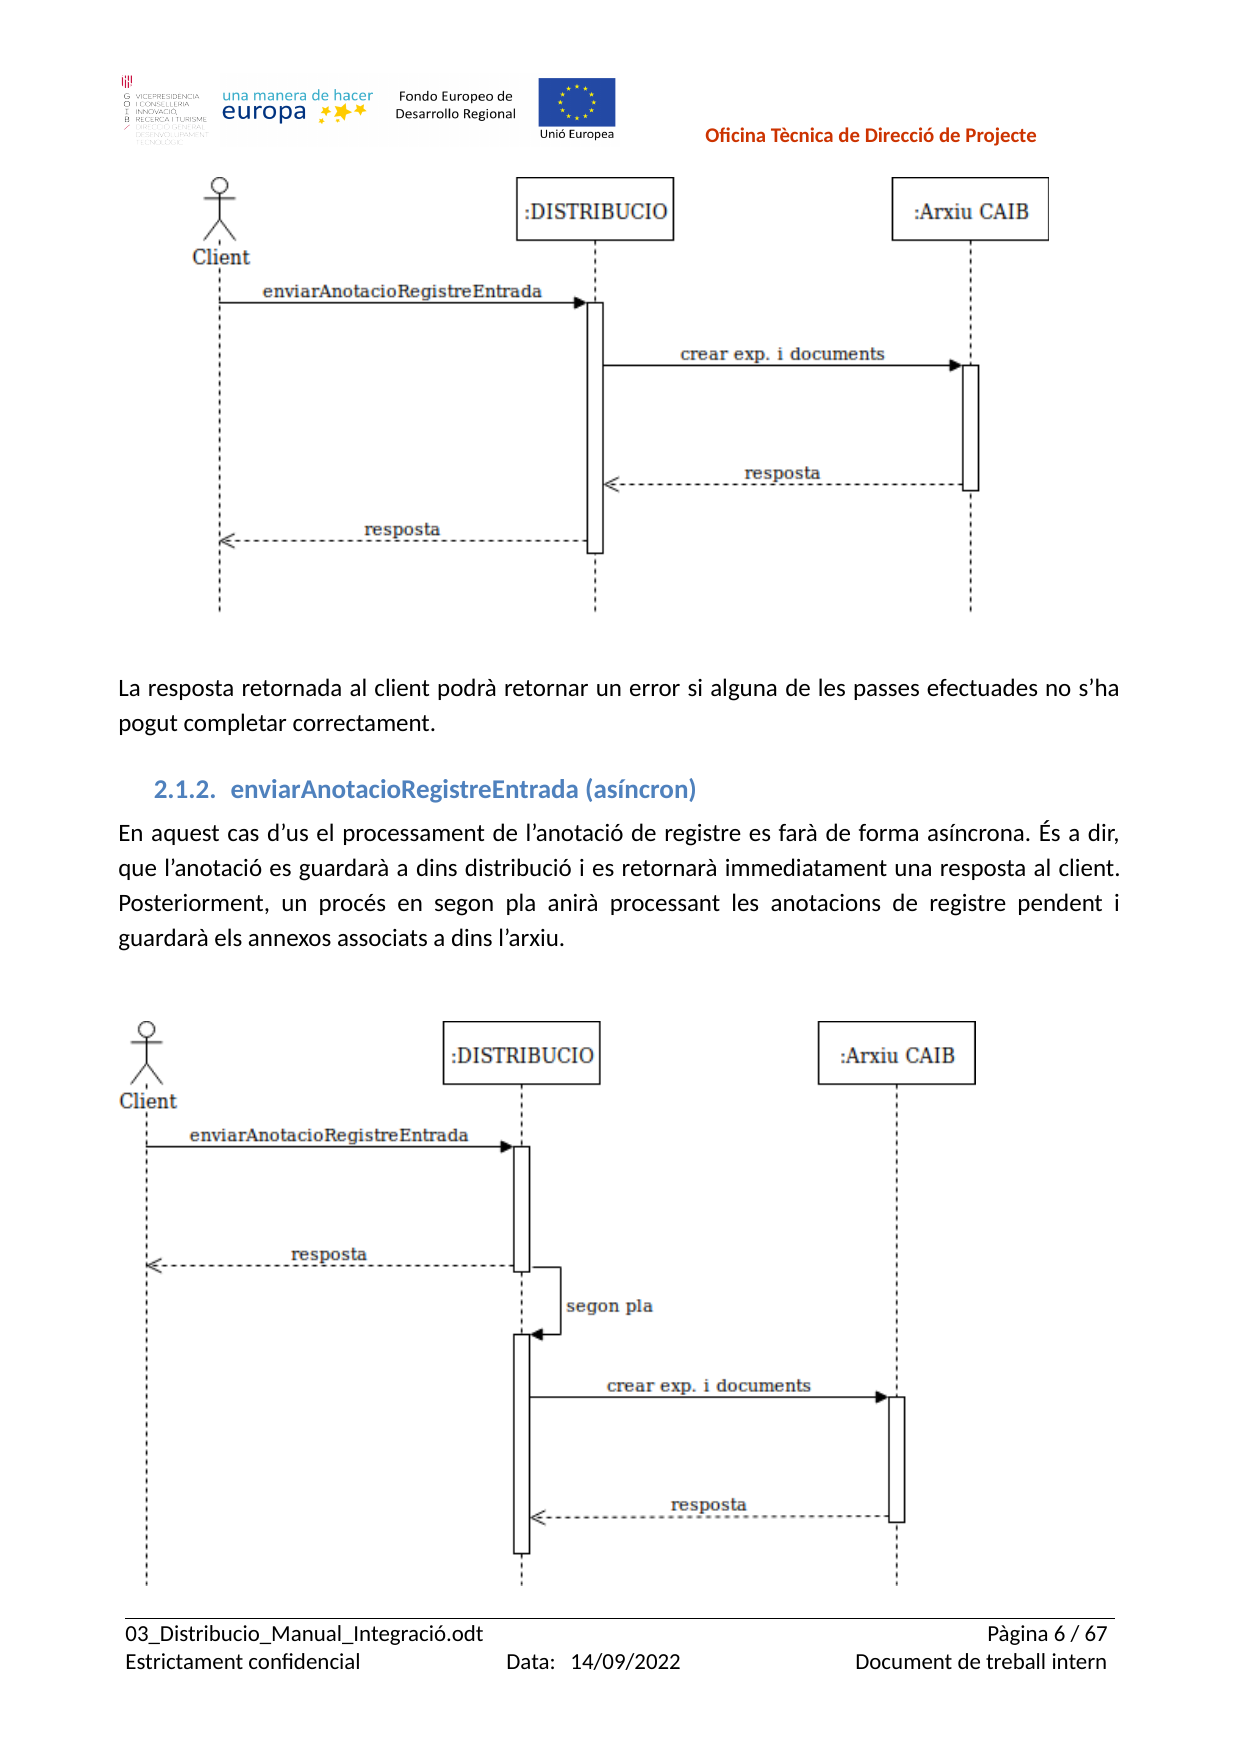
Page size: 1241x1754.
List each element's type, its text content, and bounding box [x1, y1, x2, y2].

text En aquest cas d’us el processament de l’anotació de registre es farà de forma asíncrona. És a dir, que l’anotació es guardarà a dins distribució i es retornarà immediatament una resposta al client. Posteriorment, un procés en segon pla anirà processant les anotacions de registre pendent i guardarà els annexos associats a dins l’arxiu. [118, 817, 1122, 953]
picture [219, 73, 621, 147]
subtitle enviarAnotacioRegistreEntrada (asíncron) [153, 772, 1122, 805]
picture [191, 177, 1049, 617]
picture [118, 73, 213, 147]
text La resposta retornada al client podrà retornar un error si alguna de les passes efectuades no s’ha pogut completar correctament. [118, 673, 1122, 738]
picture [118, 1021, 976, 1586]
